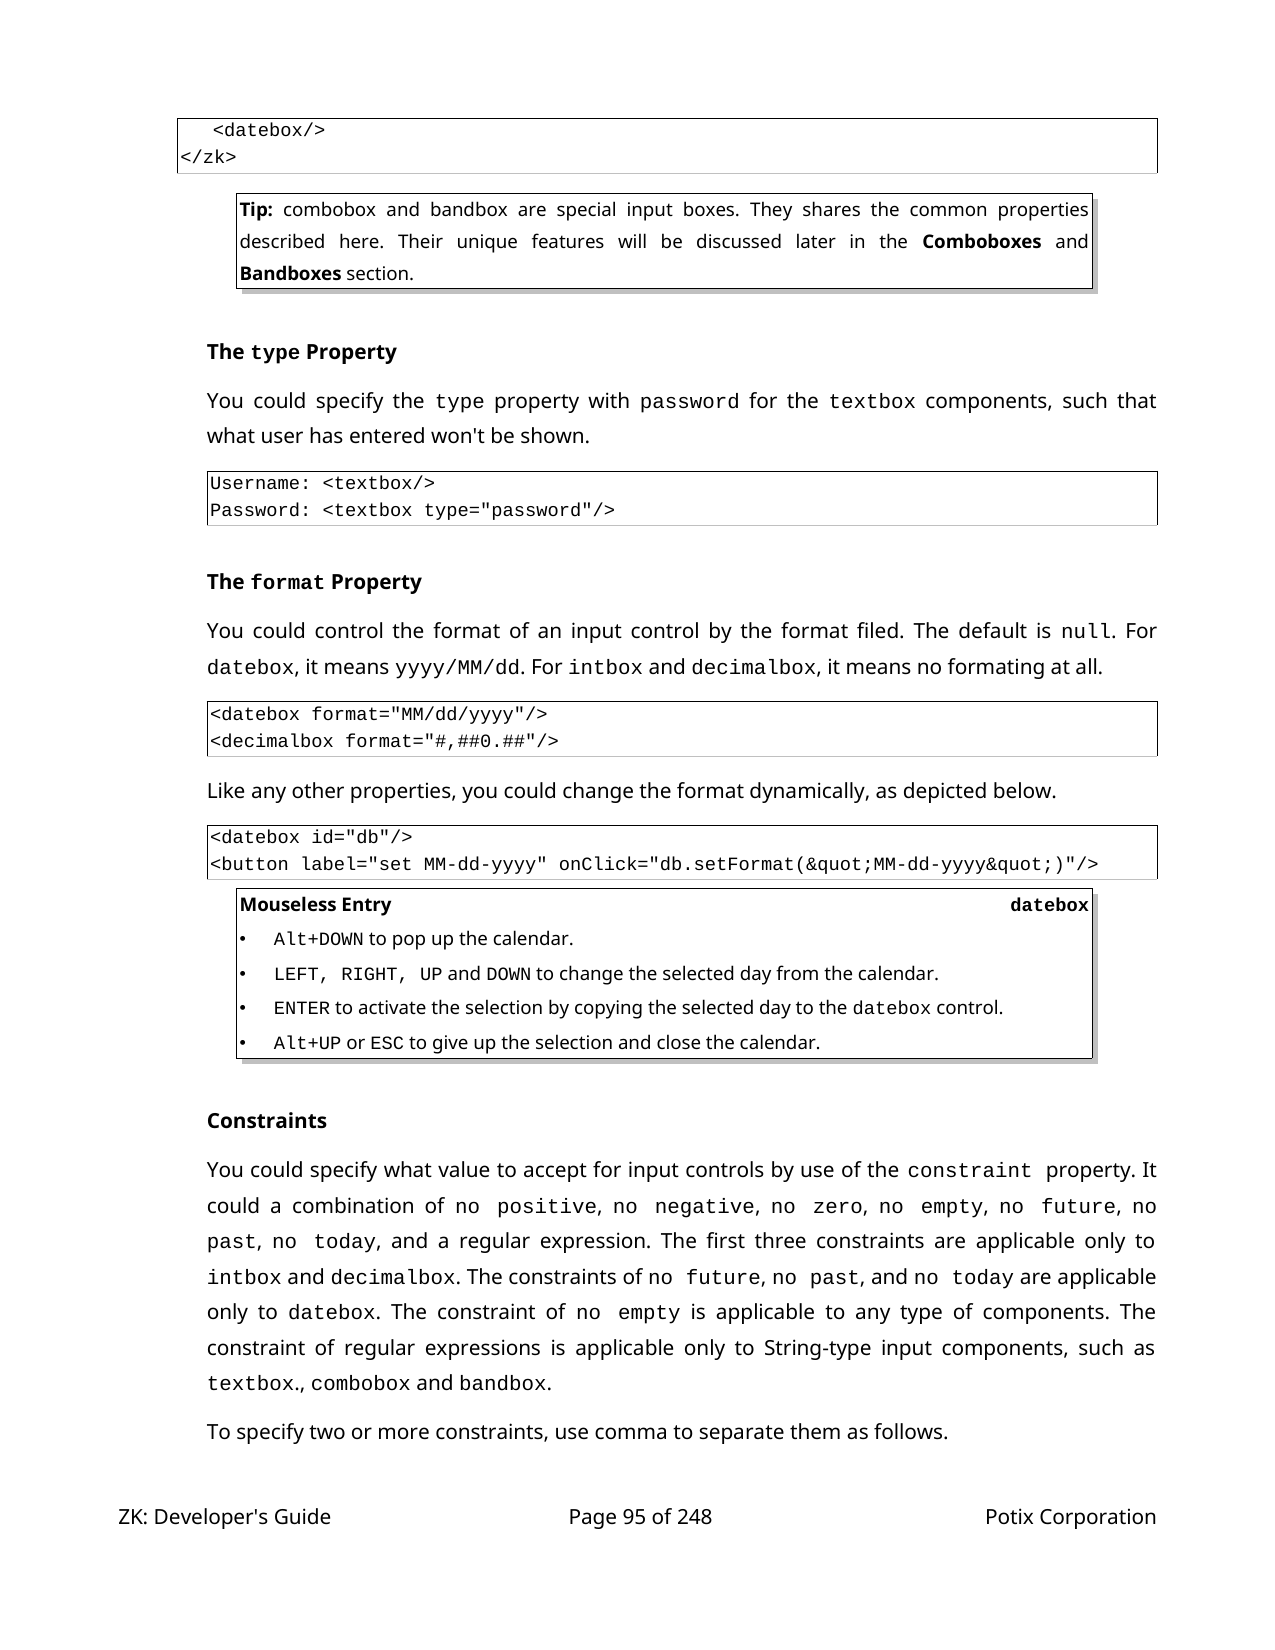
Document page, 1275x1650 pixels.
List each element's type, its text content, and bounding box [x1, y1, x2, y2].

subtitle The type Property [207, 337, 1157, 366]
list Alt+UP or ESC to give up the selection and close the calendar. [237, 1026, 1092, 1058]
text Password: <textbox type="password"/> [208, 498, 1157, 525]
text Username: <textbox/> [208, 472, 1157, 495]
text Tip: combobox and bandbox are special input boxes. They shares the common properties described here. Their unique features will be discussed later in the Comboboxes and Bandboxes section. [237, 194, 1092, 288]
text <datebox id="db"/> <button label="set MM-dd-yyyy" onClick="db.setFormat(&quot;MM-dd-yyyy&quot;)"/> [208, 826, 1157, 879]
subtitle The format Property [207, 567, 1157, 596]
text <datebox format="MM/dd/yyyy"/> [208, 702, 1157, 726]
subtitle Constraints [207, 1107, 1157, 1135]
text </zk> [178, 145, 1157, 173]
text You could specify the type property with password for the textbox components, such that what user has entered won't be shown. [207, 386, 1157, 450]
text <decimalbox format="#,##0.##"/> [208, 728, 1157, 756]
text To specify two or more constraints, use comma to separate them as follows. [207, 1417, 1157, 1446]
text <datebox/> [178, 119, 1157, 142]
text You could specify what value to accept for input controls by use of the constraint property. It could a combination of no positive, no negative, no zero, no empty, no future, no past, no today, and a regular expression. The first three constraints are applicable only to intbox and decimalbox. The constraints of no future, no past, and no today are applicable only to datebox. The constraint of no empty is applicable to any type of components. The constraint of regular expressions is applicable only to String-type input components, such as textbox., combobox and bandbox. [207, 1155, 1157, 1397]
text Mouseless Entry datebox [237, 889, 1092, 917]
text Like any other properties, you could change the format dynamically, as depicted below. [207, 776, 1157, 805]
list Alt+DOWN to pop up the calendar. [237, 923, 1092, 951]
text You could control the format of an input control by the format filed. The default is null. For datebox, it means yyyy/MM/dd. For intbox and decimalbox, it means no formating at all. [207, 617, 1157, 681]
list ENTER to activate the selection by copying the selected day to the datebox control. [237, 992, 1092, 1021]
list LEFT, RIGHT, UP and DOWN to change the selected day from the calendar. [237, 957, 1092, 986]
